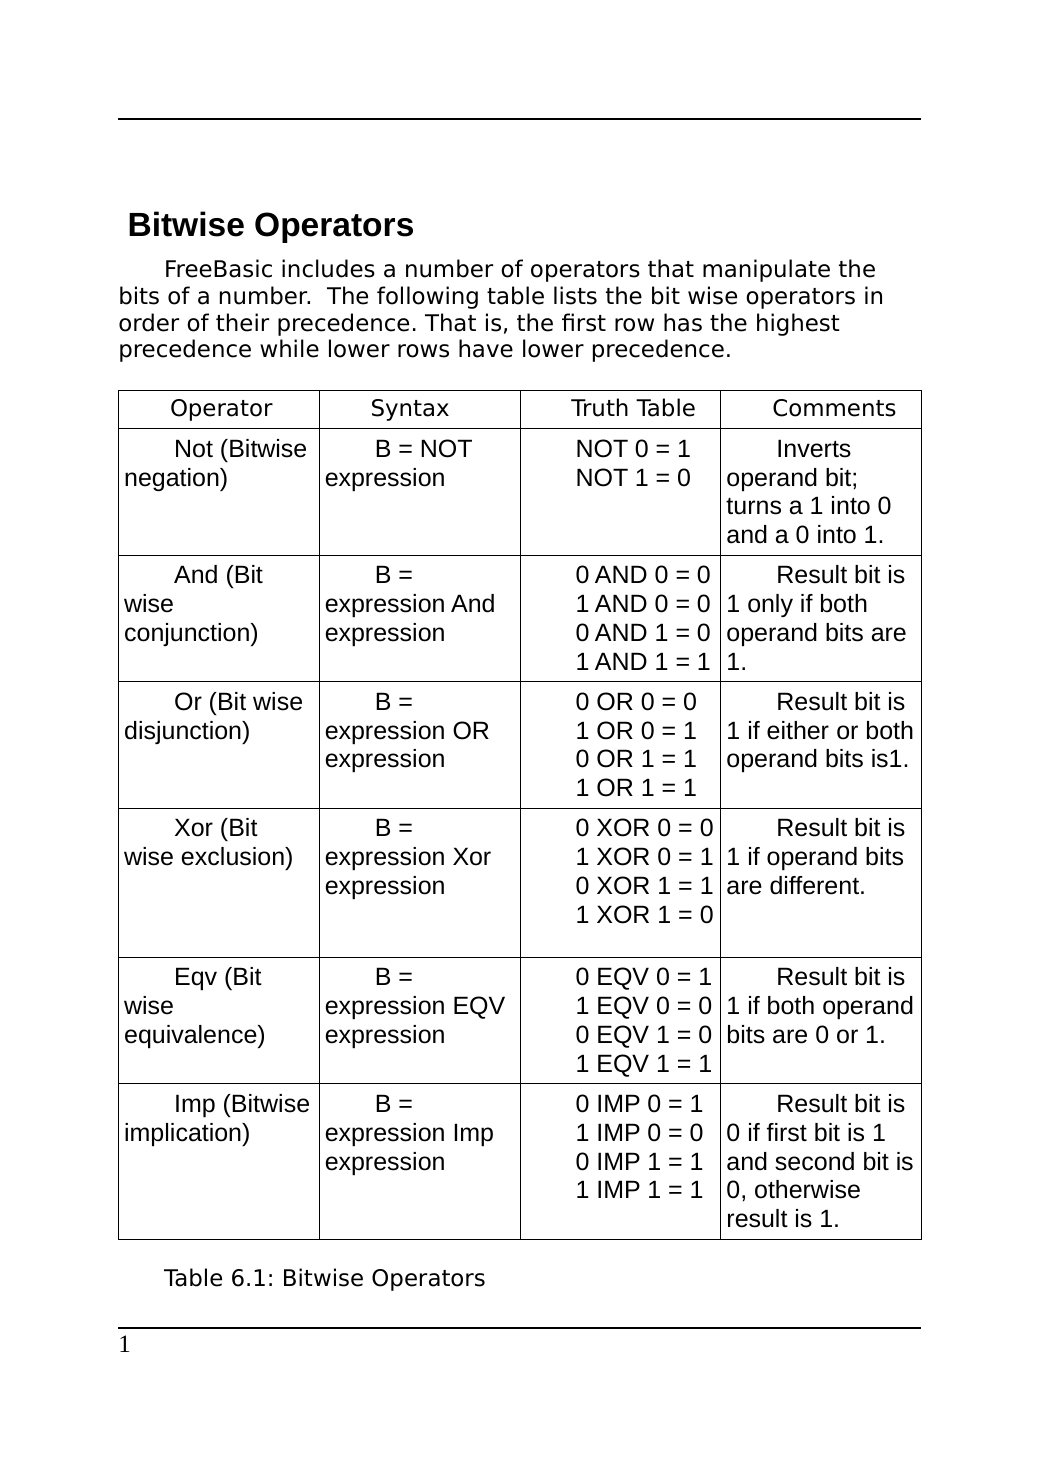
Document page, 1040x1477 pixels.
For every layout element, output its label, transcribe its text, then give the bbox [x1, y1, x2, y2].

table_cell 0 AND 0 = 0 1 AND 0 = 0 0 AND 1 = 0 1 AND 1 = 1 [521, 556, 720, 681]
table_cell B = expression And expression [320, 556, 520, 681]
table_cell Xor (Bit wise exclusion) [119, 809, 319, 957]
table_cell Result bit is 1 if either or both operand bits is1. [721, 682, 921, 808]
table_header Truth Table [521, 391, 720, 428]
table_cell NOT 0 = 1 NOT 1 = 0 [521, 429, 720, 554]
table_cell Result bit is 1 if both operand bits are 0 or 1. [721, 958, 921, 1083]
subtitle Bitwise Operators [118, 205, 921, 244]
table_header Syntax [320, 391, 520, 428]
table_cell Eqv (Bit wise equivalence) [119, 958, 319, 1083]
table_cell B = expression Imp expression [320, 1084, 520, 1238]
table_cell Or (Bit wise disjunction) [119, 682, 319, 808]
table_cell Result bit is 1 only if both operand bits are 1. [721, 556, 921, 681]
table_cell B = expression EQV expression [320, 958, 520, 1083]
table_cell And (Bit wise conjunction) [119, 556, 319, 681]
table_cell B = expression Xor expression [320, 809, 520, 957]
text FreeBasic includes a number of operators that manipulate the bits of a number. The following table lists the bit wise operators in order of their precedence. That is, the first row has the highest precedence while lower rows have lower precedence. [118, 256, 921, 363]
table_cell 0 IMP 0 = 1 1 IMP 0 = 0 0 IMP 1 = 1 1 IMP 1 = 1 [521, 1084, 720, 1238]
table_cell 0 EQV 0 = 1 1 EQV 0 = 0 0 EQV 1 = 0 1 EQV 1 = 1 [521, 958, 720, 1083]
table_cell B = expression OR expression [320, 682, 520, 808]
table_header Comments [721, 391, 921, 428]
table_cell Inverts operand bit; turns a 1 into 0 and a 0 into 1. [721, 429, 921, 554]
table_cell Not (Bitwise negation) [119, 429, 319, 554]
table_cell 0 OR 0 = 0 1 OR 0 = 1 0 OR 1 = 1 1 OR 1 = 1 [521, 682, 720, 808]
table_cell Result bit is 0 if first bit is 1 and second bit is 0, otherwise result is 1. [721, 1084, 921, 1238]
table_cell B = NOT expression [320, 429, 520, 554]
table_cell Imp (Bitwise implication) [119, 1084, 319, 1238]
text Table 6.1: Bitwise Operators [118, 1265, 921, 1292]
table_cell 0 XOR 0 = 0 1 XOR 0 = 1 0 XOR 1 = 1 1 XOR 1 = 0 [521, 809, 720, 957]
table_cell Result bit is 1 if operand bits are different. [721, 809, 921, 957]
table_header Operator [119, 391, 319, 428]
